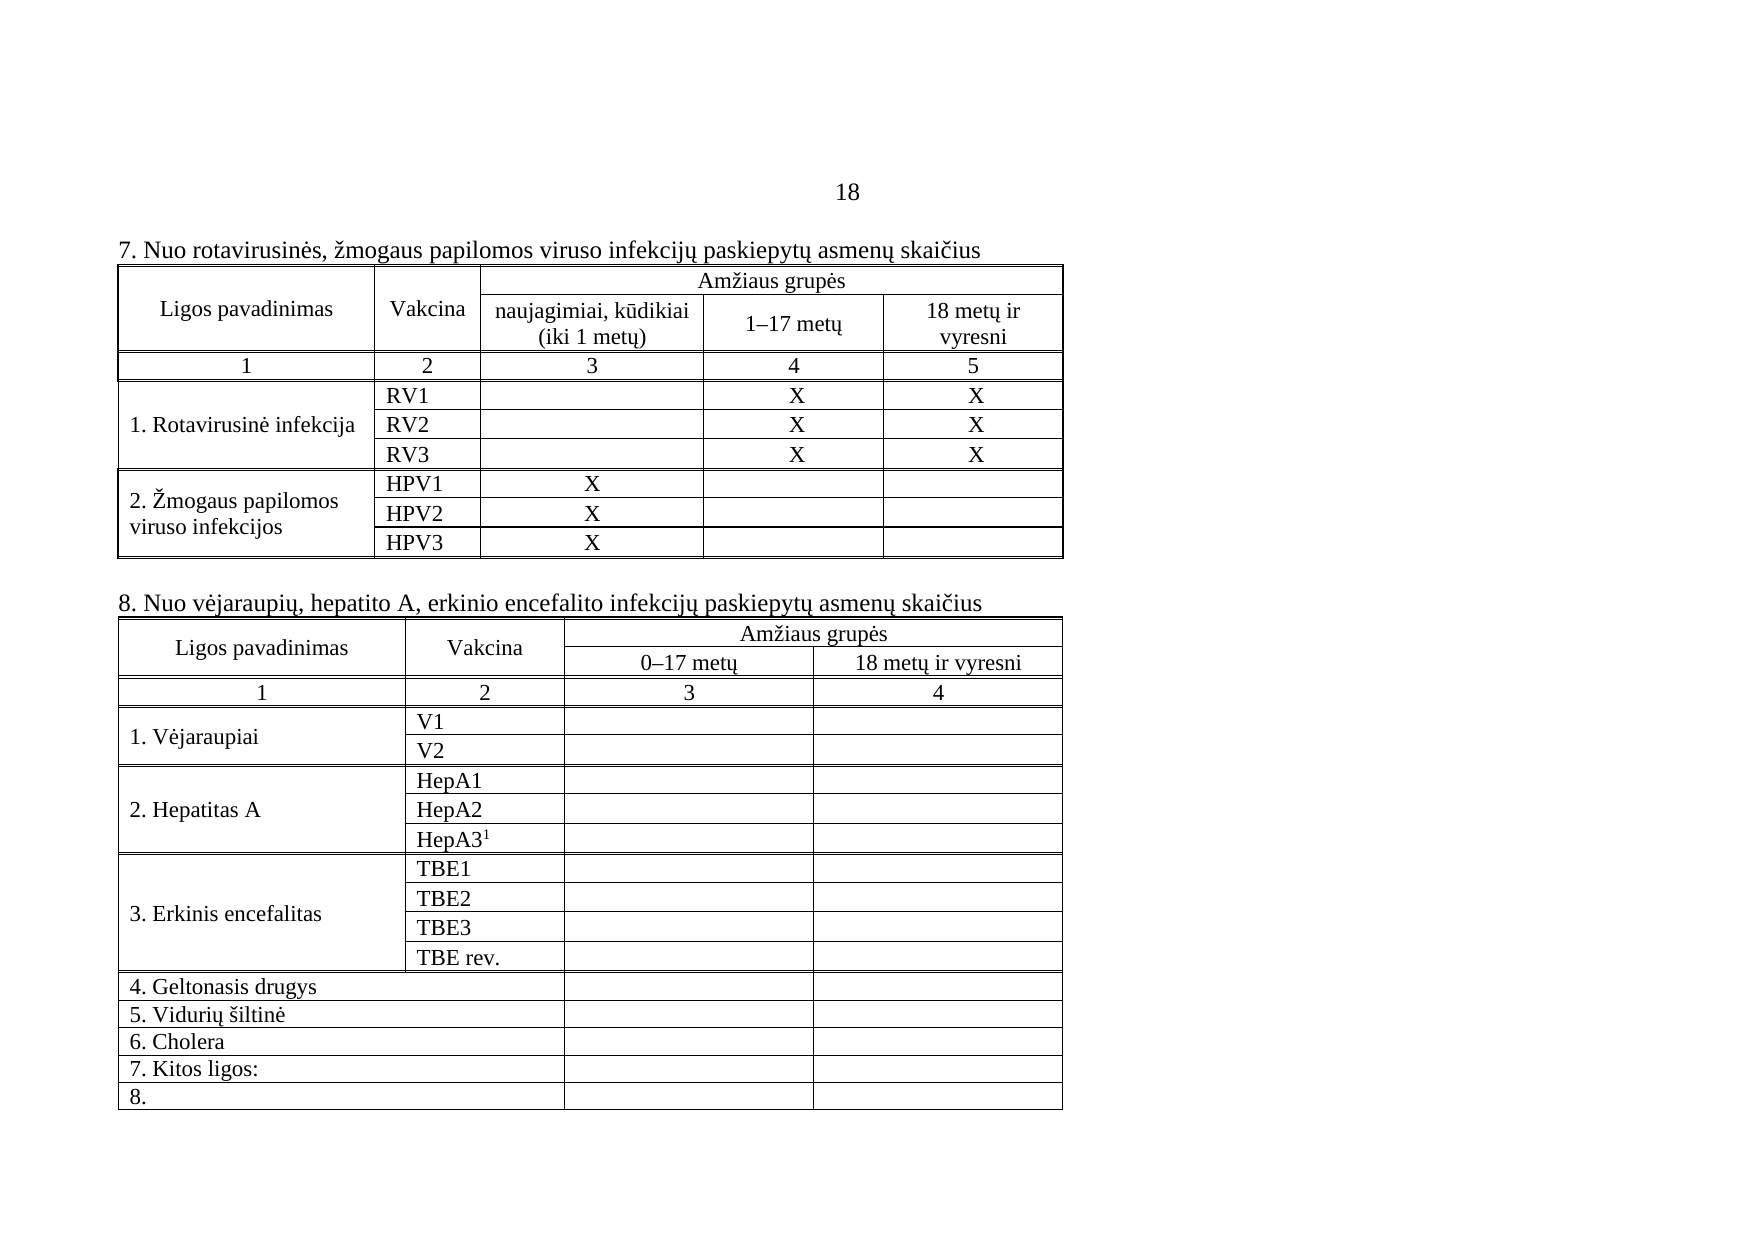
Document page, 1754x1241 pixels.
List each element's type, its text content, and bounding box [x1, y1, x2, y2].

table_cell TBE3 [406, 912, 564, 941]
table_cell [565, 973, 813, 1000]
table_cell HepA2 [406, 794, 564, 823]
table_cell [565, 767, 813, 793]
table_cell 0–17 metų [565, 647, 813, 675]
table_cell [704, 498, 883, 526]
table_cell 6. Cholera [119, 1028, 564, 1054]
table_cell [565, 1056, 813, 1082]
table_cell 1–17 metų [704, 295, 883, 349]
table_cell 4 [814, 679, 1062, 705]
table_cell [814, 1001, 1062, 1027]
table_cell [565, 1001, 813, 1027]
table_cell 4. Geltonasis drugys [119, 973, 564, 1000]
table_cell 3 [481, 353, 703, 379]
table_cell X [884, 439, 1062, 467]
table_cell X [704, 439, 883, 467]
text 8. Nuo vėjaraupių, hepatito A, erkinio encefalito infekcijų paskiepytų asmenų skaičius [118, 588, 1607, 616]
table_cell 2. Žmogaus papilomos viruso infekcijos [119, 471, 374, 556]
table_cell 5. Vidurių šiltinė [119, 1001, 564, 1027]
table_cell [814, 973, 1062, 1000]
table_cell 2 [406, 679, 564, 705]
table_header Vakcina [406, 620, 564, 675]
table_cell [481, 439, 703, 467]
table_cell 3 [565, 679, 813, 705]
table_cell RV2 [375, 410, 480, 438]
table_cell X [481, 498, 703, 526]
table_cell [814, 767, 1062, 793]
table_cell TBE2 [406, 883, 564, 911]
table_cell 1 [119, 679, 405, 705]
table_cell HepA31 [406, 824, 564, 852]
table_cell X [704, 410, 883, 438]
table_cell [814, 1083, 1062, 1109]
table_cell 1. Rotavirusinė infekcija [119, 382, 374, 467]
table_cell X [704, 382, 883, 408]
table_cell 8. [119, 1083, 564, 1109]
table_header Amžiaus grupės [481, 267, 1062, 294]
table_cell [565, 1028, 813, 1054]
table_header Ligos pavadinimas [119, 620, 405, 675]
table_cell TBE rev. [406, 942, 564, 970]
table_cell V1 [406, 708, 564, 734]
table_cell 1. Vėjaraupiai [119, 708, 405, 764]
table_cell X [884, 410, 1062, 438]
text 7. Nuo rotavirusinės, žmogaus papilomos viruso infekcijų paskiepytų asmenų skaičius [118, 235, 1577, 264]
table_cell HepA1 [406, 767, 564, 793]
table_cell [565, 912, 813, 941]
table_cell [884, 528, 1062, 556]
table_cell [814, 735, 1062, 764]
table_cell 7. Kitos ligos: [119, 1056, 564, 1082]
table_cell [704, 471, 883, 497]
table_header Amžiaus grupės [565, 620, 1062, 646]
table_cell [814, 794, 1062, 823]
table_cell X [884, 382, 1062, 408]
table_cell V2 [406, 735, 564, 764]
table_cell [565, 824, 813, 852]
table_cell [814, 855, 1062, 882]
table_cell [884, 498, 1062, 526]
table_cell [814, 708, 1062, 734]
table_header Ligos pavadinimas [119, 267, 374, 349]
table_cell [814, 942, 1062, 970]
table_cell TBE1 [406, 855, 564, 882]
table_cell 18 metų ir vyresni [814, 647, 1062, 675]
table_cell [565, 855, 813, 882]
table_cell RV1 [375, 382, 480, 408]
table_cell HPV2 [375, 498, 480, 526]
table_cell [481, 382, 703, 408]
table_cell 18 metų ir vyresni [884, 295, 1062, 349]
table_cell X [481, 471, 703, 497]
table_cell 5 [884, 353, 1062, 379]
table_cell [884, 471, 1062, 497]
table_cell 1 [119, 353, 374, 379]
table_cell [814, 1056, 1062, 1082]
table_cell [814, 883, 1062, 911]
table_header Vakcina [375, 267, 480, 349]
table_cell HPV3 [375, 528, 480, 556]
table_cell 2. Hepatitas A [119, 767, 405, 852]
table_cell [565, 883, 813, 911]
table_cell [481, 410, 703, 438]
table_cell [814, 1028, 1062, 1054]
table_cell 2 [375, 353, 480, 379]
table_cell [565, 942, 813, 970]
table_cell [565, 1083, 813, 1109]
table_cell [565, 708, 813, 734]
table_cell HPV1 [375, 471, 480, 497]
table_cell [704, 528, 883, 556]
table_cell X [481, 528, 703, 556]
table_cell [814, 912, 1062, 941]
table_cell 4 [704, 353, 883, 379]
table_cell 3. Erkinis encefalitas [119, 855, 405, 970]
table_cell RV3 [375, 439, 480, 467]
table_cell naujagimiai, kūdikiai (iki 1 metų) [481, 295, 703, 349]
table_cell [565, 735, 813, 764]
table_cell [814, 824, 1062, 852]
table_cell [565, 794, 813, 823]
